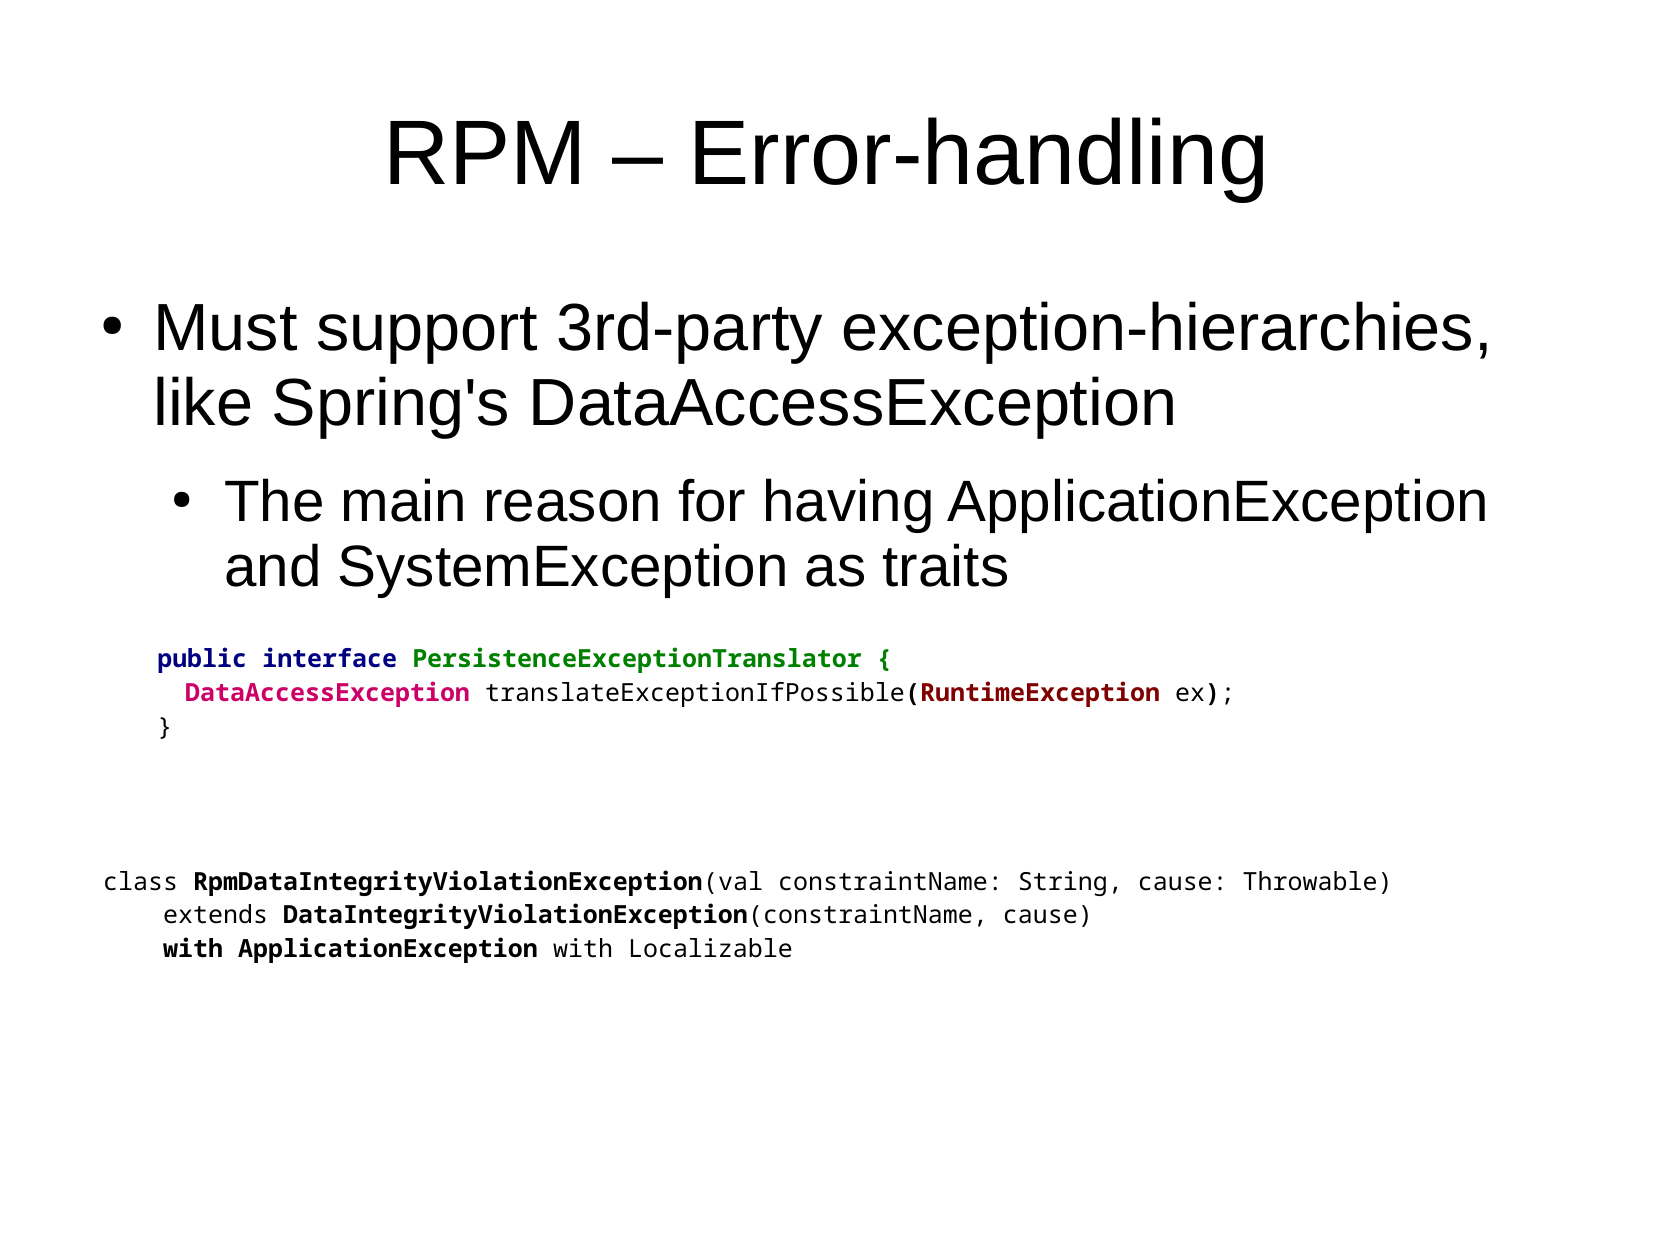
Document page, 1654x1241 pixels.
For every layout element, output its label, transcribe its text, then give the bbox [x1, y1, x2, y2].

list Must support 3rd-party exception-hierarchies, like Spring's DataAccessException The main reason for having ApplicationException and SystemException as traits [82, 290, 1571, 680]
text_box public interface PersistenceExceptionTranslator { DataAccessException translateExceptionIfPossible(RuntimeException ex); } [142, 633, 1506, 737]
title RPM – Error-handling [82, 49, 1571, 257]
text_box class RpmDataIntegrityViolationException(val constraintName: String, cause: Throwable) extends DataIntegrityViolationException(constraintName, cause) with ApplicationException with Localizable [88, 855, 1506, 1004]
